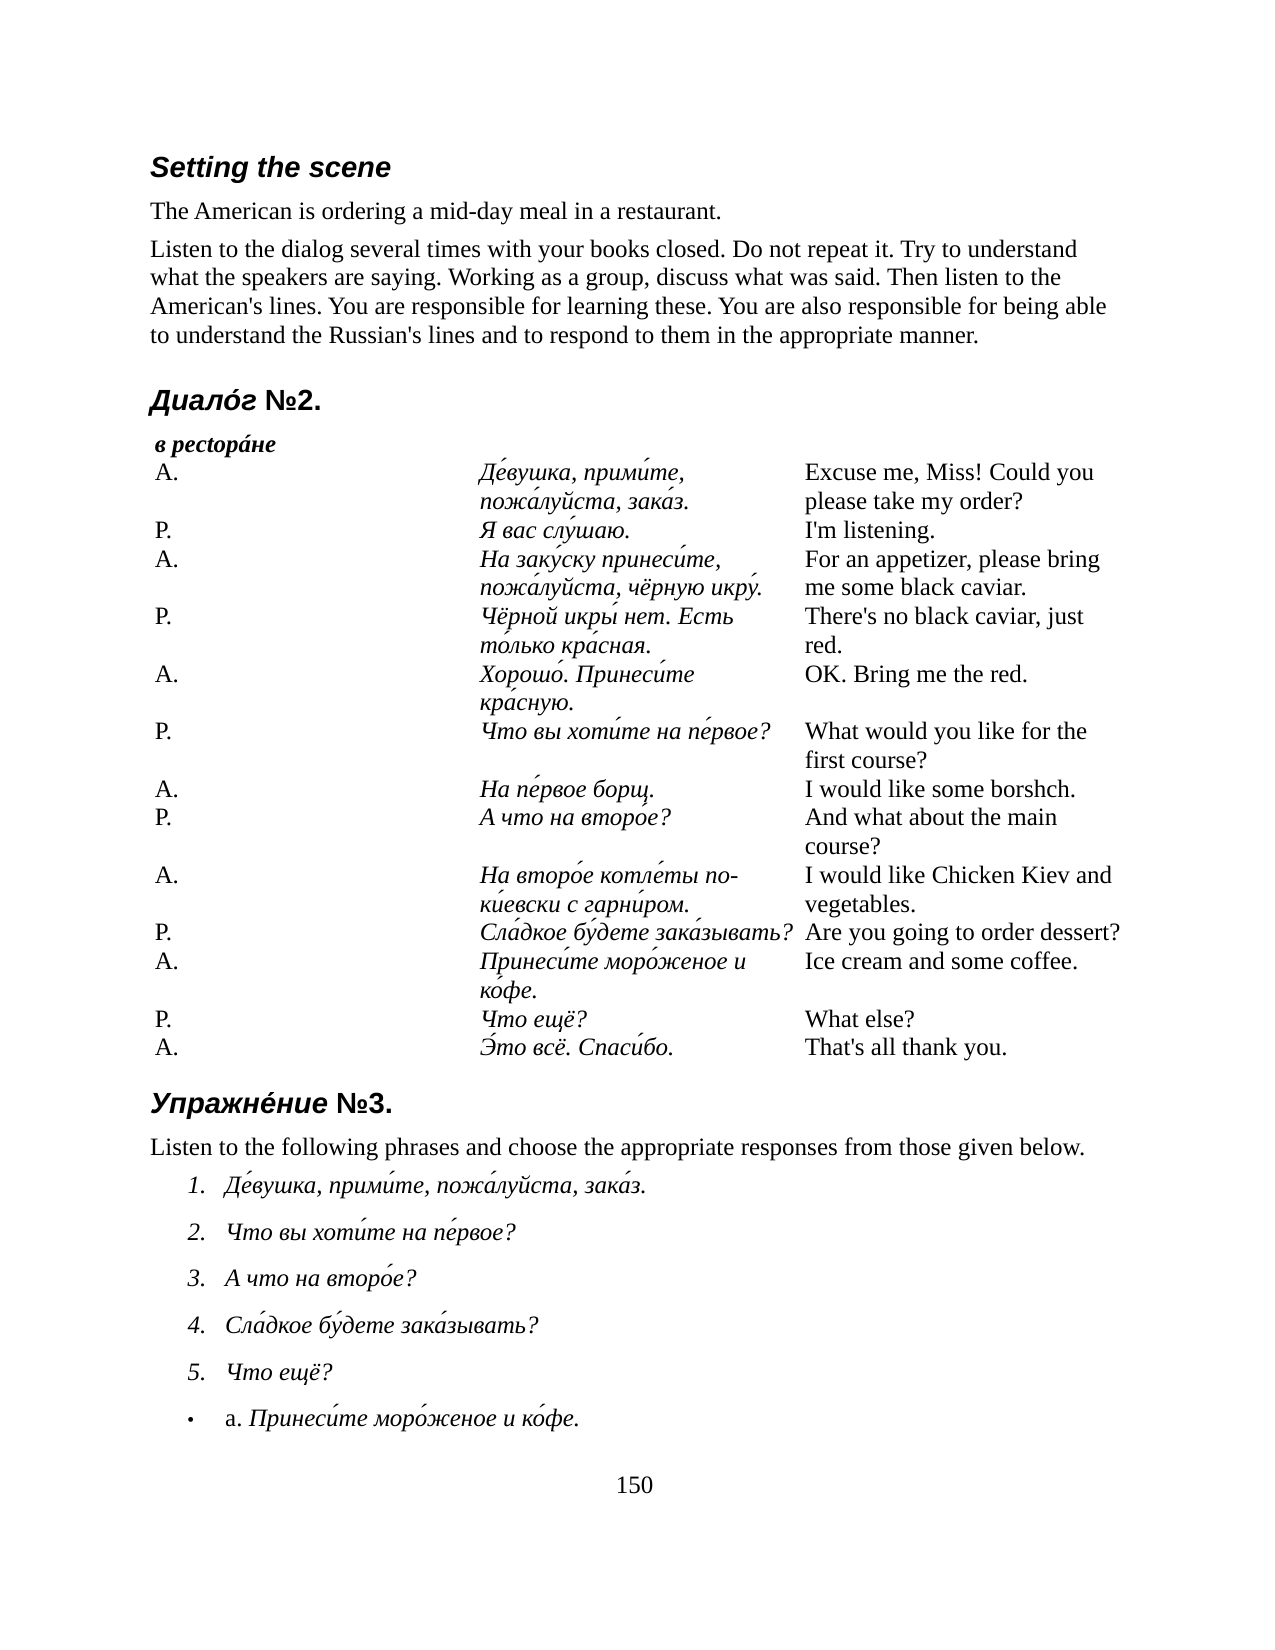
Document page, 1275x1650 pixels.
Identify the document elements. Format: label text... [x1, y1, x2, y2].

table_cell P. [150, 716, 475, 774]
table_cell Чёрной икры́ нет. Есть то́лько кра́сная. [475, 601, 800, 659]
table_cell Ice cream and some coffee. [800, 946, 1125, 1004]
table_cell P. [150, 918, 475, 946]
table_cell Excuse me, Miss! Could you please take my order? [800, 458, 1125, 515]
table_cell P. [150, 803, 475, 860]
table_cell What would you like for the first course? [800, 716, 1125, 774]
list Что вы хоти́те на пе́рвое? [187, 1217, 1125, 1245]
table_cell Are you going to order dessert? [800, 918, 1125, 946]
table_cell A. [150, 774, 475, 802]
table_cell P. [150, 515, 475, 544]
text Listen to the dialog several times with your books closed. Do not repeat it. Try to understand what the speakers are saying. Working as a group, discuss what was said. Then listen to the American's lines. You are responsible for learning these. You are also responsible for being able to understand the Russian's lines and to respond to them in the appropriate manner. [150, 234, 1125, 349]
table_cell Хорошо́. Принеси́те кра́сную. [475, 659, 800, 716]
subtitle Упражне́ние №3. [150, 1086, 1125, 1120]
table_cell Э́то всё. Спаси́бо. [475, 1033, 800, 1061]
table_cell На второ́е котле́ты по-ки́евски с гарни́ром. [475, 860, 800, 917]
list Что ещё? [187, 1357, 1125, 1385]
table_cell На пе́рвое борщ. [475, 774, 800, 802]
table_header в pectopáнe [150, 429, 475, 457]
table_cell A. [150, 544, 475, 601]
subtitle Setting the scene [150, 150, 1125, 183]
table_cell Что ещё? [475, 1004, 800, 1032]
table_cell A. [150, 458, 475, 515]
table_cell P. [150, 1004, 475, 1032]
table_cell That's all thank you. [800, 1033, 1125, 1061]
table_cell I would like some borshch. [800, 774, 1125, 802]
list a. Принеси́те моро́женое и ко́фе. [187, 1403, 1125, 1432]
table_cell OK. Bring me the red. [800, 659, 1125, 716]
table_cell A. [150, 860, 475, 917]
text Listen to the following phrases and choose the appropriate responses from those given below. [150, 1132, 1125, 1161]
table_cell Сла́дкое бу́дете зака́зывать? [475, 918, 800, 946]
table_cell Что вы хоти́те на пе́рвое? [475, 716, 800, 774]
table_cell A. [150, 946, 475, 1004]
table_header [475, 429, 1125, 457]
list Де́вушка, прими́те, пожа́луйста, зака́з. [187, 1170, 1125, 1199]
table_cell What else? [800, 1004, 1125, 1032]
table_cell There's no black caviar, just red. [800, 601, 1125, 659]
table_cell I would like Chicken Kiev and vegetables. [800, 860, 1125, 917]
table_cell For an appetizer, please bring me some black caviar. [800, 544, 1125, 601]
table_cell And what about the main course? [800, 803, 1125, 860]
table_cell I'm listening. [800, 515, 1125, 544]
table_cell А что на второ́е? [475, 803, 800, 860]
table_cell На заку́ску принеси́те, пожа́луйста, чёрную икру́. [475, 544, 800, 601]
subtitle Диало́г №2. [150, 383, 1125, 416]
table_cell A. [150, 1033, 475, 1061]
table_cell Принеси́те моро́женое и ко́фе. [475, 946, 800, 1004]
table_cell P. [150, 601, 475, 659]
list Сла́дкое бу́дете зака́зывать? [187, 1310, 1125, 1339]
table_cell A. [150, 659, 475, 716]
table_cell Я вас слу́шаю. [475, 515, 800, 544]
list А что на второ́е? [187, 1263, 1125, 1292]
table_cell Де́вушка, прими́те, пожа́луйста, зака́з. [475, 458, 800, 515]
text The American is ordering a mid-day meal in a restaurant. [150, 196, 1125, 225]
